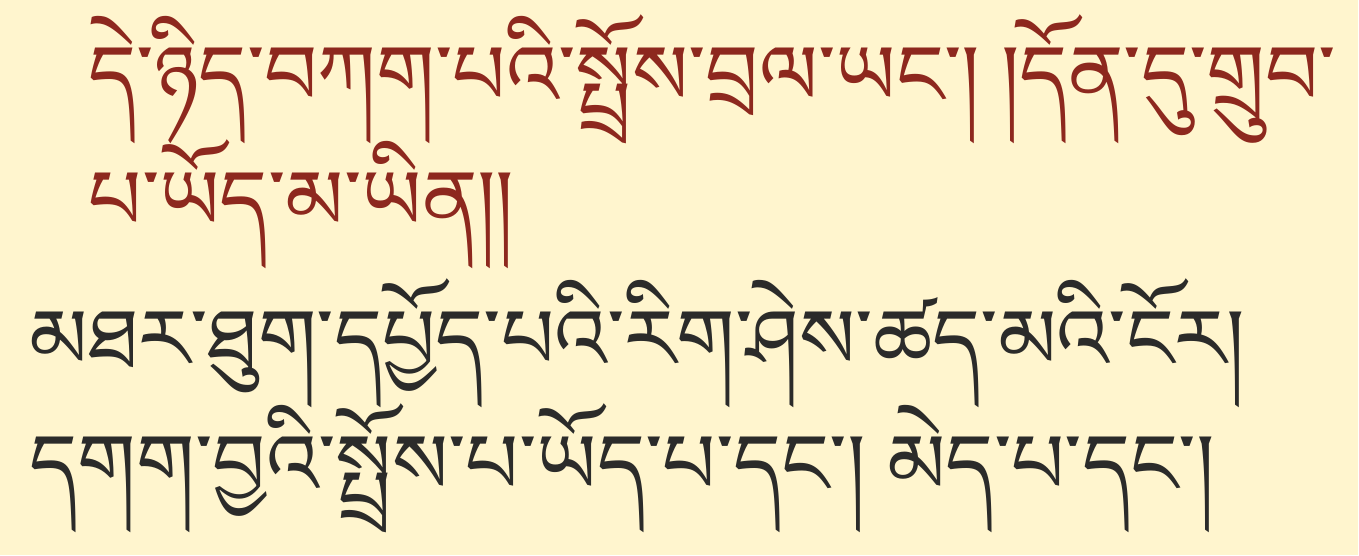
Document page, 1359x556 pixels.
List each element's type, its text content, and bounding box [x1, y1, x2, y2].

text དེ་ཉིད་བཀག་པའི་སྤྲོས་བྲལ་ཡང་། །དོན་དུ་གྲུབ་པ་ཡོད་མ་ཡིན།། [88, 29, 1346, 263]
text མཐར་ཐུག་དཔྱོད་པའི་རིག་ཤེས་ཚད་མའི་ངོར། དགག་བྱའི་སྤྲོས་པ་ཡོད་པ་དང་། མེད་པ་དང་། [29, 294, 1346, 527]
